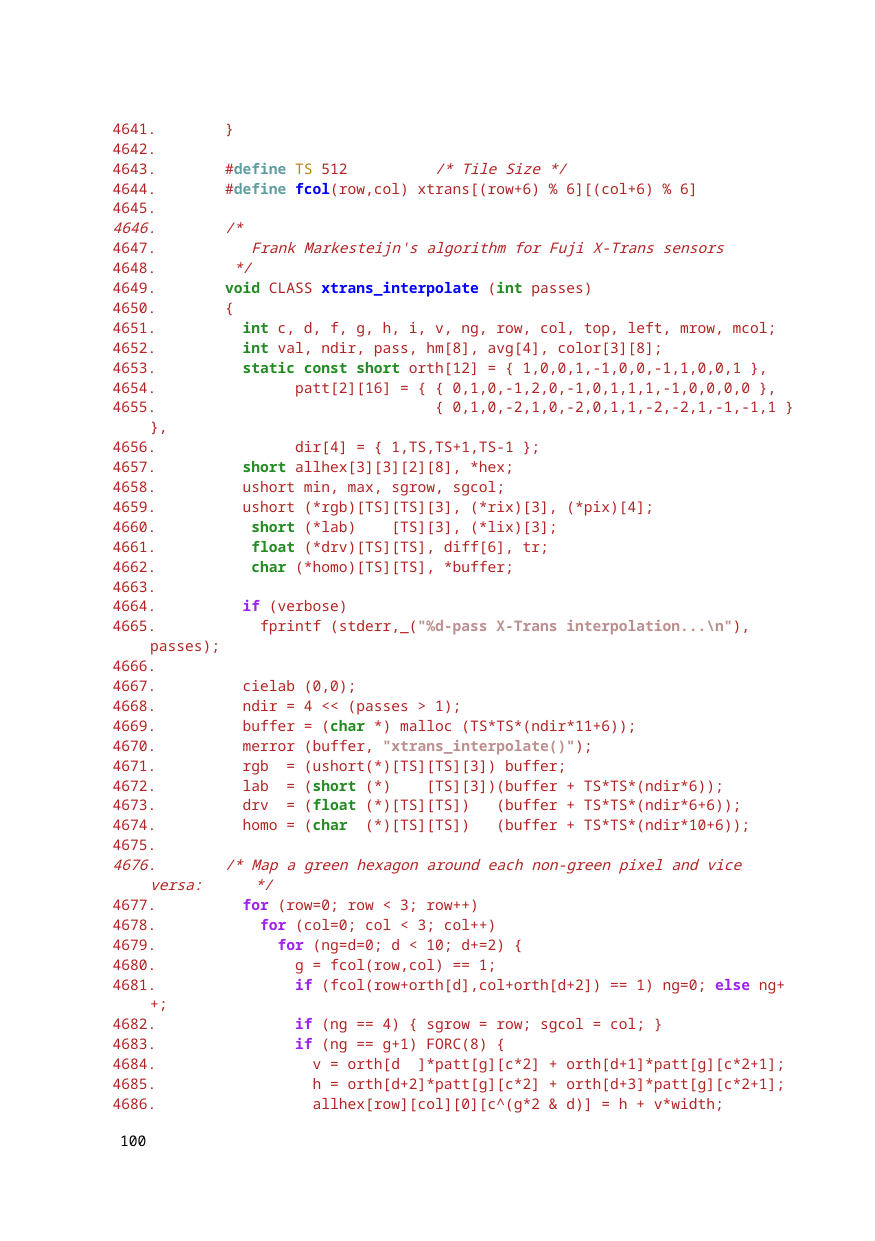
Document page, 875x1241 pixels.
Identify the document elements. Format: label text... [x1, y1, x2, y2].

list homo = (char (*)[TS][TS]) (buffer + TS*TS*(ndir*10+6)); [112, 815, 799, 835]
list ushort min, max, sgrow, sgcol; [112, 477, 799, 497]
list /* Map a green hexagon around each non-green pixel and vice versa: */ [112, 855, 799, 895]
list if (ng == g+1) FORC(8) { [112, 1034, 799, 1054]
list float (*drv)[TS][TS], diff[6], tr; [112, 537, 799, 556]
list short (*lab) [TS][3], (*lix)[3]; [112, 517, 799, 537]
list { 0,1,0,-2,1,0,-2,0,1,1,-2,-2,1,-1,-1,1 } }, [112, 397, 799, 437]
list for (col=0; col < 3; col++) [112, 914, 799, 934]
list buffer = (char *) malloc (TS*TS*(ndir*11+6)); [112, 716, 799, 736]
list dir[4] = { 1,TS,TS+1,TS-1 }; [112, 437, 799, 457]
list drv = (float (*)[TS][TS]) (buffer + TS*TS*(ndir*6+6)); [112, 795, 799, 815]
list for (row=0; row < 3; row++) [112, 895, 799, 914]
list lab = (short (*) [TS][3])(buffer + TS*TS*(ndir*6)); [112, 775, 799, 795]
list rgb = (ushort(*)[TS][TS][3]) buffer; [112, 755, 799, 775]
list if (ng == 4) { sgrow = row; sgcol = col; } [112, 1014, 799, 1034]
list g = fcol(row,col) == 1; [112, 954, 799, 974]
list ndir = 4 << (passes > 1); [112, 696, 799, 716]
list h = orth[d+2]*patt[g][c*2] + orth[d+3]*patt[g][c*2+1]; [112, 1074, 799, 1094]
list void CLASS xtrans_interpolate (int passes) [112, 278, 799, 298]
list patt[2][16] = { { 0,1,0,-1,2,0,-1,0,1,1,1,-1,0,0,0,0 }, [112, 377, 799, 397]
list allhex[row][col][0][c^(g*2 & d)] = h + v*width; [112, 1094, 799, 1113]
list merror (buffer, "xtrans_interpolate()"); [112, 736, 799, 755]
list ushort (*rgb)[TS][TS][3], (*rix)[3], (*pix)[4]; [112, 497, 799, 517]
list */ [112, 258, 799, 278]
list char (*homo)[TS][TS], *buffer; [112, 556, 799, 576]
list int val, ndir, pass, hm[8], avg[4], color[3][8]; [112, 338, 799, 357]
list /* [112, 218, 799, 238]
list } [112, 119, 799, 139]
list #define fcol(row,col) xtrans[(row+6) % 6][(col+6) % 6] [112, 178, 799, 198]
list static const short orth[12] = { 1,0,0,1,-1,0,0,-1,1,0,0,1 }, [112, 357, 799, 377]
list short allhex[3][3][2][8], *hex; [112, 457, 799, 477]
list #define TS 512 /* Tile Size */ [112, 158, 799, 178]
list v = orth[d ]*patt[g][c*2] + orth[d+1]*patt[g][c*2+1]; [112, 1054, 799, 1074]
list if (verbose) [112, 596, 799, 616]
list fprintf (stderr,_("%d-pass X-Trans interpolation...\n"), passes); [112, 616, 799, 656]
list if (fcol(row+orth[d],col+orth[d+2]) == 1) ng=0; else ng++; [112, 974, 799, 1014]
list cielab (0,0); [112, 676, 799, 696]
list int c, d, f, g, h, i, v, ng, row, col, top, left, mrow, mcol; [112, 318, 799, 338]
list { [112, 298, 799, 318]
list for (ng=d=0; d < 10; d+=2) { [112, 934, 799, 954]
list Frank Markesteijn's algorithm for Fuji X-Trans sensors [112, 238, 799, 258]
